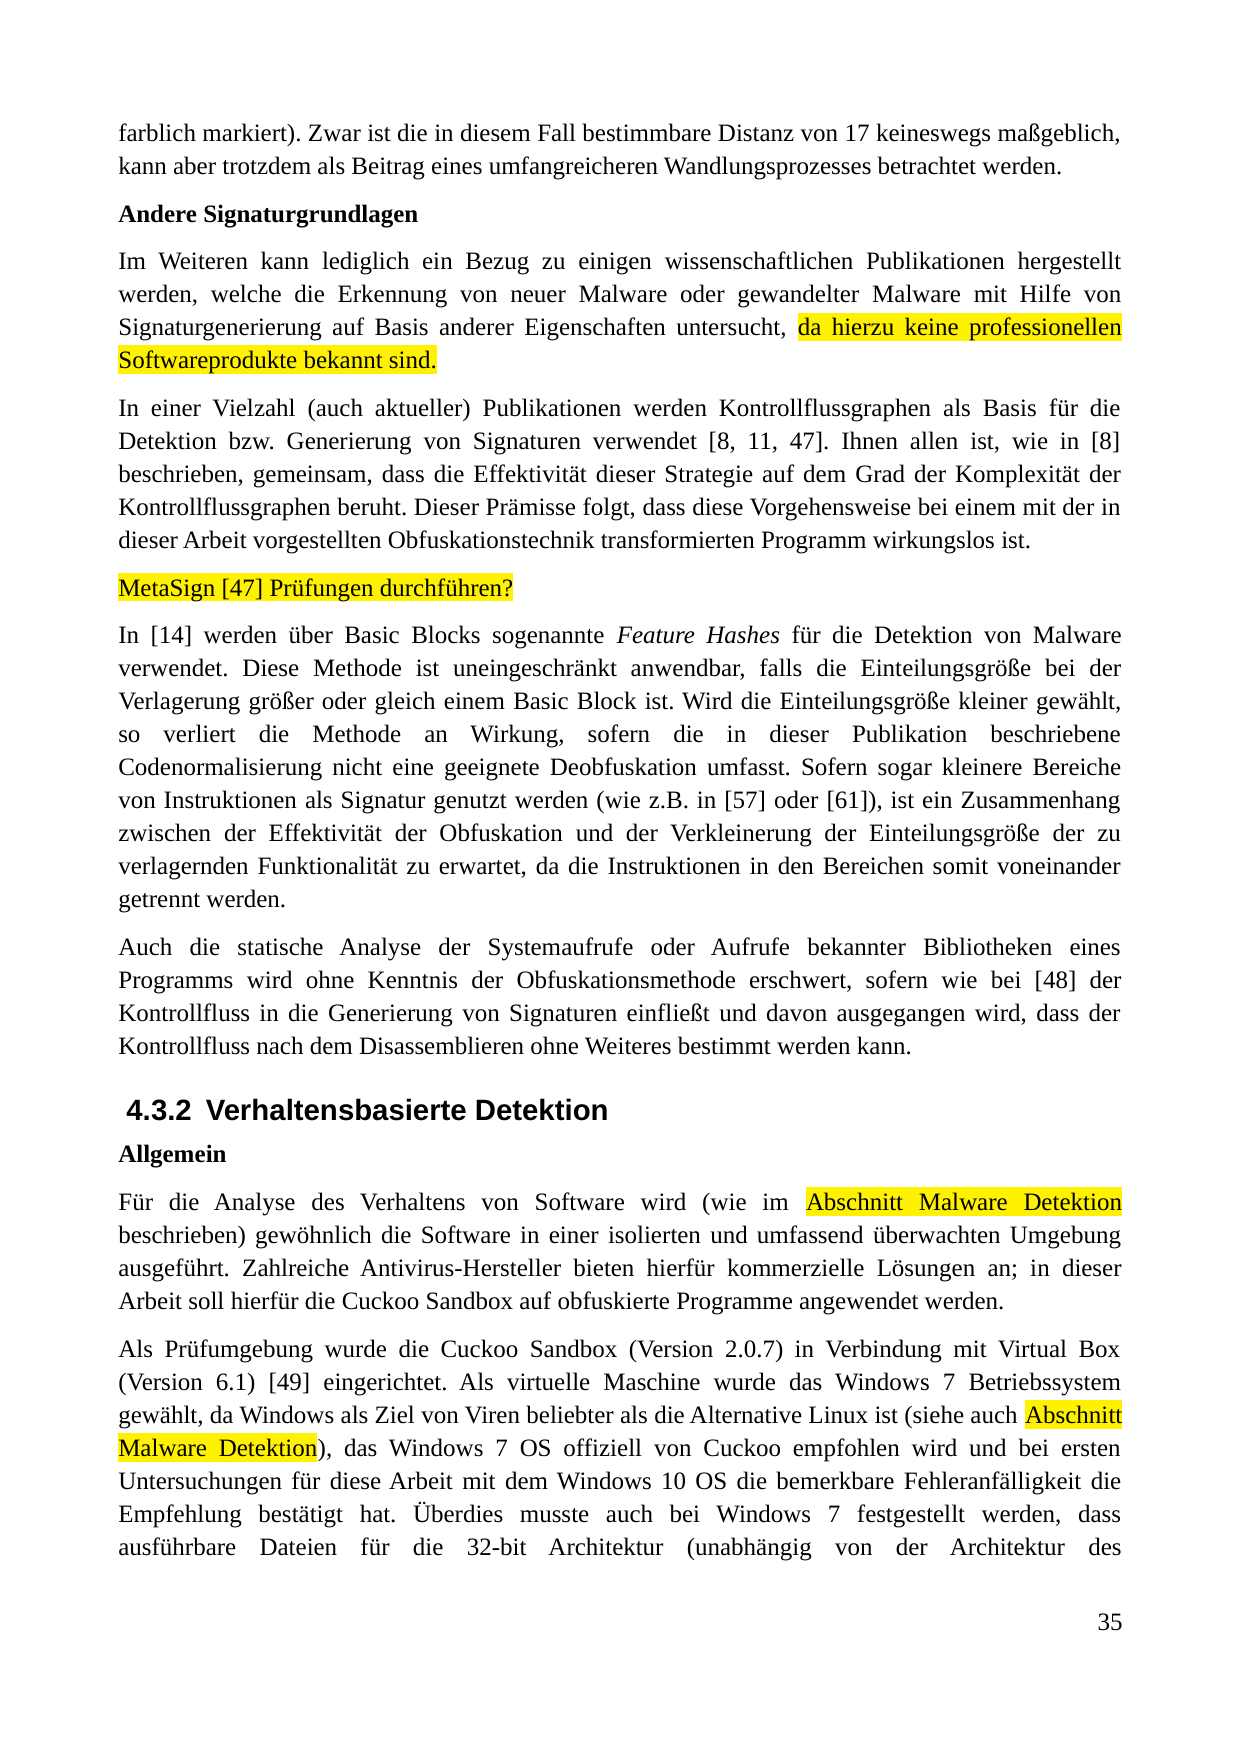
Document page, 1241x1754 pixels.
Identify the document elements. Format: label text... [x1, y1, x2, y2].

text MetaSign [47] Prüfungen durchführen? [118, 573, 1122, 601]
text Auch die statische Analyse der Systemaufrufe oder Aufrufe bekannter Bibliotheken eines Programms wird ohne Kenntnis der Obfuskationsmethode erschwert, sofern wie bei [48] der Kontrollfluss in die Generierung von Signaturen einfließt und davon ausgegangen wird, dass der Kontrollfluss nach dem Disassemblieren ohne Weiteres bestimmt werden kann. [118, 932, 1122, 1060]
text Im Weiteren kann lediglich ein Bezug zu einigen wissenschaftlichen Publikationen hergestellt werden, welche die Erkennung von neuer Malware oder gewandelter Malware mit Hilfe von Signaturgenerierung auf Basis anderer Eigenschaften untersucht, da hierzu keine professionellen Softwareprodukte bekannt sind. [118, 246, 1122, 374]
subtitle Verhaltensbasierte Detektion [118, 1093, 1122, 1127]
text In [14] werden über Basic Blocks sogenannte Feature Hashes für die Detektion von Malware verwendet. Diese Methode ist uneingeschränkt anwendbar, falls die Einteilungsgröße bei der Verlagerung größer oder gleich einem Basic Block ist. Wird die Einteilungsgröße kleiner gewählt, so verliert die Methode an Wirkung, sofern die in dieser Publikation beschriebene Codenormalisierung nicht eine geeignete Deobfuskation umfasst. Sofern sogar kleinere Bereiche von Instruktionen als Signatur genutzt werden (wie z.B. in [57] oder [61]), ist ein Zusammenhang zwischen der Effektivität der Obfuskation und der Verkleinerung der Einteilungsgröße der zu verlagernden Funktionalität zu erwartet, da die Instruktionen in den Bereichen somit voneinander getrennt werden. [118, 620, 1122, 913]
text Allgemein [118, 1139, 1122, 1168]
text Andere Signaturgrundlagen [118, 199, 1122, 227]
text Als Prüfumgebung wurde die Cuckoo Sandbox (Version 2.0.7) in Verbindung mit Virtual Box (Version 6.1) [49] eingerichtet. Als virtuelle Maschine wurde das Windows 7 Betriebssystem gewählt, da Windows als Ziel von Viren beliebter als die Alternative Linux ist (siehe auch Abschnitt Malware Detektion), das Windows 7 OS offiziell von Cuckoo empfohlen wird und bei ersten Untersuchungen für diese Arbeit mit dem Windows 10 OS die bemerkbare Fehleranfälligkeit die Empfehlung bestätigt hat. Überdies musste auch bei Windows 7 festgestellt werden, dass ausführbare Dateien für die 32-bit Architektur (unabhängig von der Architektur des [118, 1334, 1122, 1561]
text Für die Analyse des Verhaltens von Software wird (wie im Abschnitt Malware Detektion beschrieben) gewöhnlich die Software in einer isolierten und umfassend überwachten Umgebung ausgeführt. Zahlreiche Antivirus-Hersteller bieten hierfür kommerzielle Lösungen an; in dieser Arbeit soll hierfür die Cuckoo Sandbox auf obfuskierte Programme angewendet werden. [118, 1187, 1122, 1315]
text farblich markiert). Zwar ist die in diesem Fall bestimmbare Distanz von 17 keineswegs maßgeblich, kann aber trotzdem als Beitrag eines umfangreicheren Wandlungsprozesses betrachtet werden. [118, 118, 1122, 180]
text In einer Vielzahl (auch aktueller) Publikationen werden Kontrollflussgraphen als Basis für die Detektion bzw. Generierung von Signaturen verwendet [8, 11, 47]. Ihnen allen ist, wie in [8] beschrieben, gemeinsam, dass die Effektivität dieser Strategie auf dem Grad der Komplexität der Kontrollflussgraphen beruht. Dieser Prämisse folgt, dass diese Vorgehensweise bei einem mit der in dieser Arbeit vorgestellten Obfuskationstechnik transformierten Programm wirkungslos ist. [118, 393, 1122, 554]
